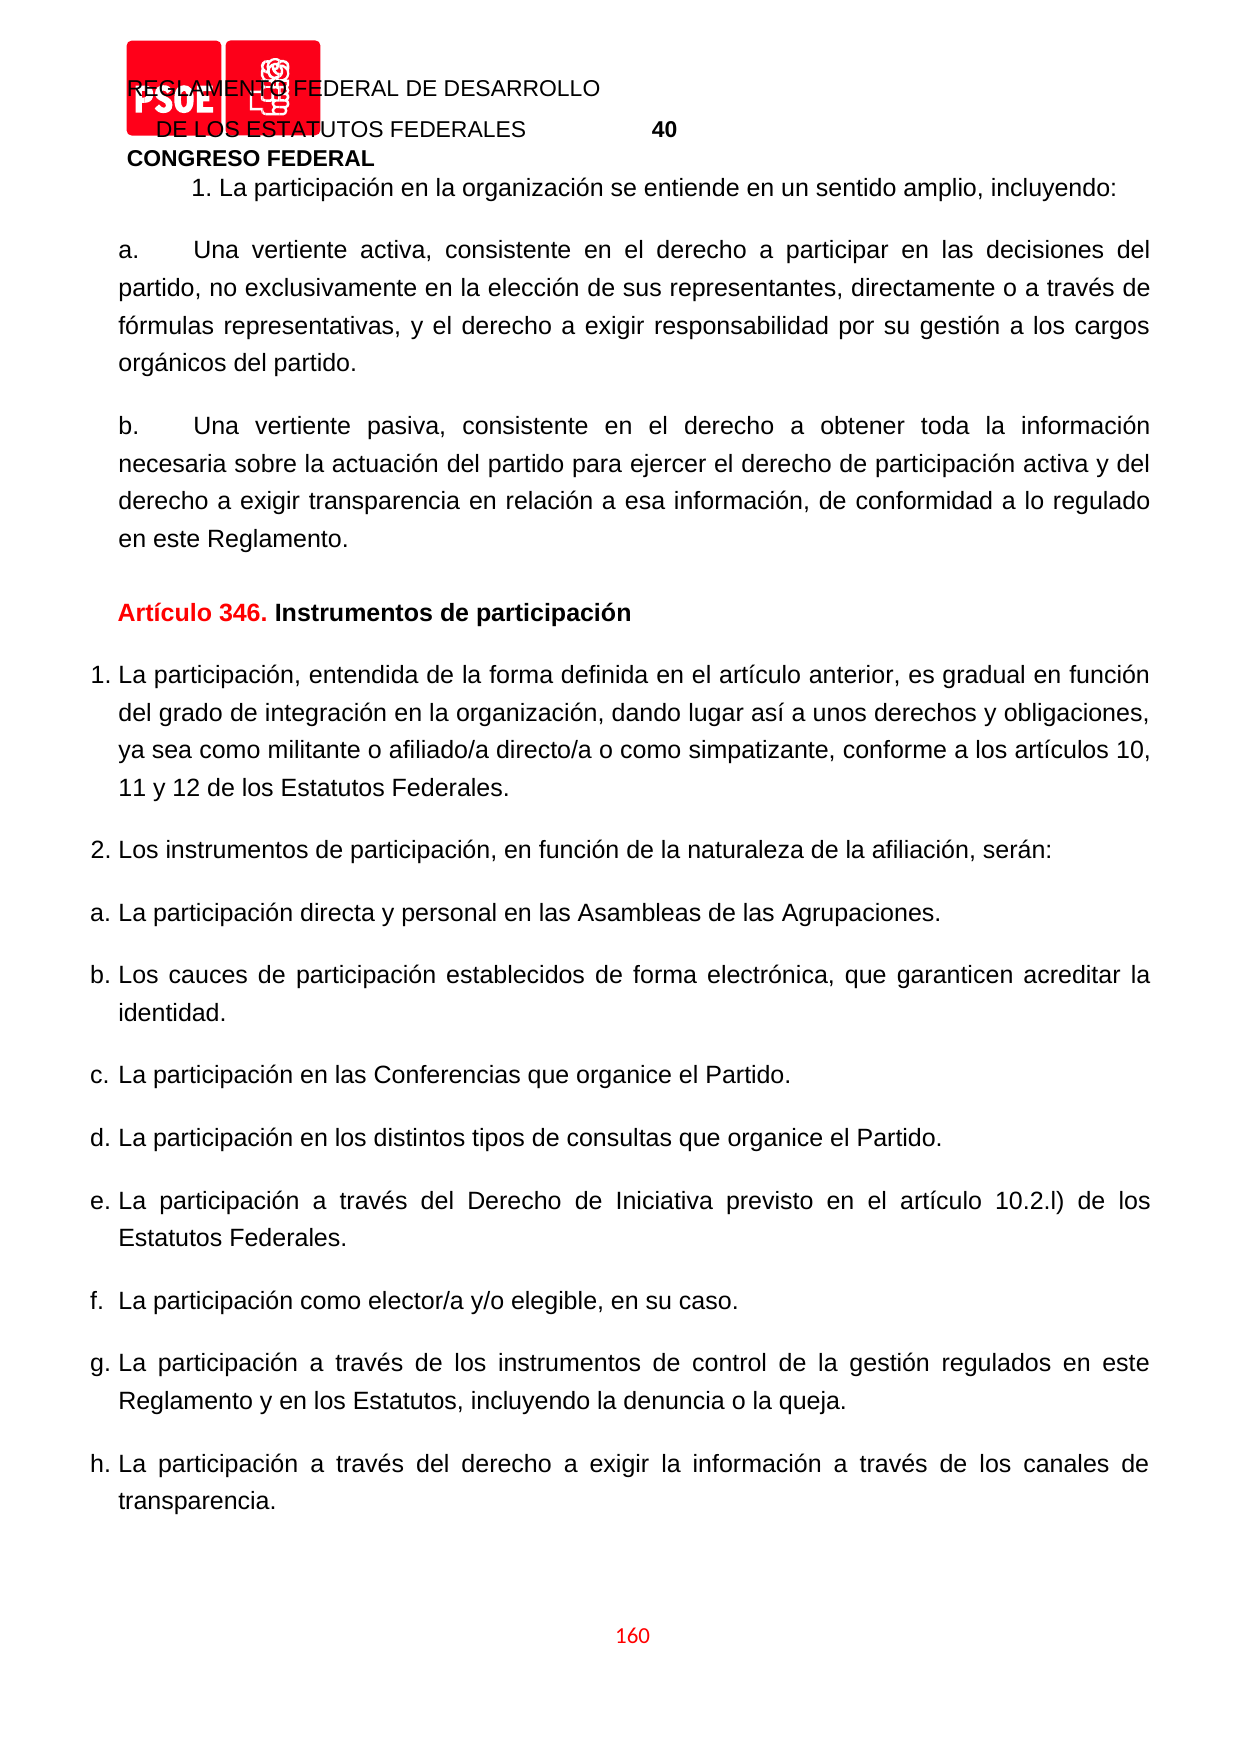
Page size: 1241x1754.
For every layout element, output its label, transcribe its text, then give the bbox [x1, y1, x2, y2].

list La participación en las Conferencias que organice el Partido. [90, 1060, 1152, 1089]
list La participación como elector/a y/o elegible, en su caso. [90, 1286, 1152, 1314]
list La participación a través de los instrumentos de control de la gestión regulados en este Reglamento y en los Estatutos, incluyendo la denuncia o la queja. [90, 1348, 1152, 1415]
list Una vertiente pasiva, consistente en el derecho a obtener toda la información necesaria sobre la actuación del partido para ejercer el derecho de participación activa y del derecho a exigir transparencia en relación a esa información, de conformidad a lo regulado en este Reglamento. [118, 411, 1152, 552]
list Los cauces de participación establecidos de forma electrónica, que garanticen acreditar la identidad. [90, 960, 1152, 1027]
text 1. La participación en la organización se entiende en un sentido amplio, incluyendo: [191, 173, 1152, 202]
list La participación a través del derecho a exigir la información a través de los canales de transparencia. [90, 1449, 1152, 1515]
list Los instrumentos de participación, en función de la naturaleza de la afiliación, serán: [90, 836, 1152, 864]
list La participación, entendida de la forma definida en el artículo anterior, es gradual en función del grado de integración en la organización, dando lugar así a unos derechos y obligaciones, ya sea como militante o afiliado/a directo/a o como simpatizante, conforme a los artículos 10, 11 y 12 de los Estatutos Federales. [90, 660, 1152, 802]
list La participación directa y personal en las Asambleas de las Agrupaciones. [90, 898, 1152, 926]
list La participación en los distintos tipos de consultas que organice el Partido. [90, 1123, 1152, 1152]
list Una vertiente activa, consistente en el derecho a participar en las decisiones del partido, no exclusivamente en la elección de sus representantes, directamente o a través de fórmulas representativas, y el derecho a exigir responsabilidad por su gestión a los cargos orgánicos del partido. [118, 236, 1152, 377]
list La participación a través del Derecho de Iniciativa previsto en el artículo 10.2.l) de los Estatutos Federales. [90, 1186, 1152, 1252]
text Artículo 346. Instrumentos de participación [117, 598, 1152, 627]
